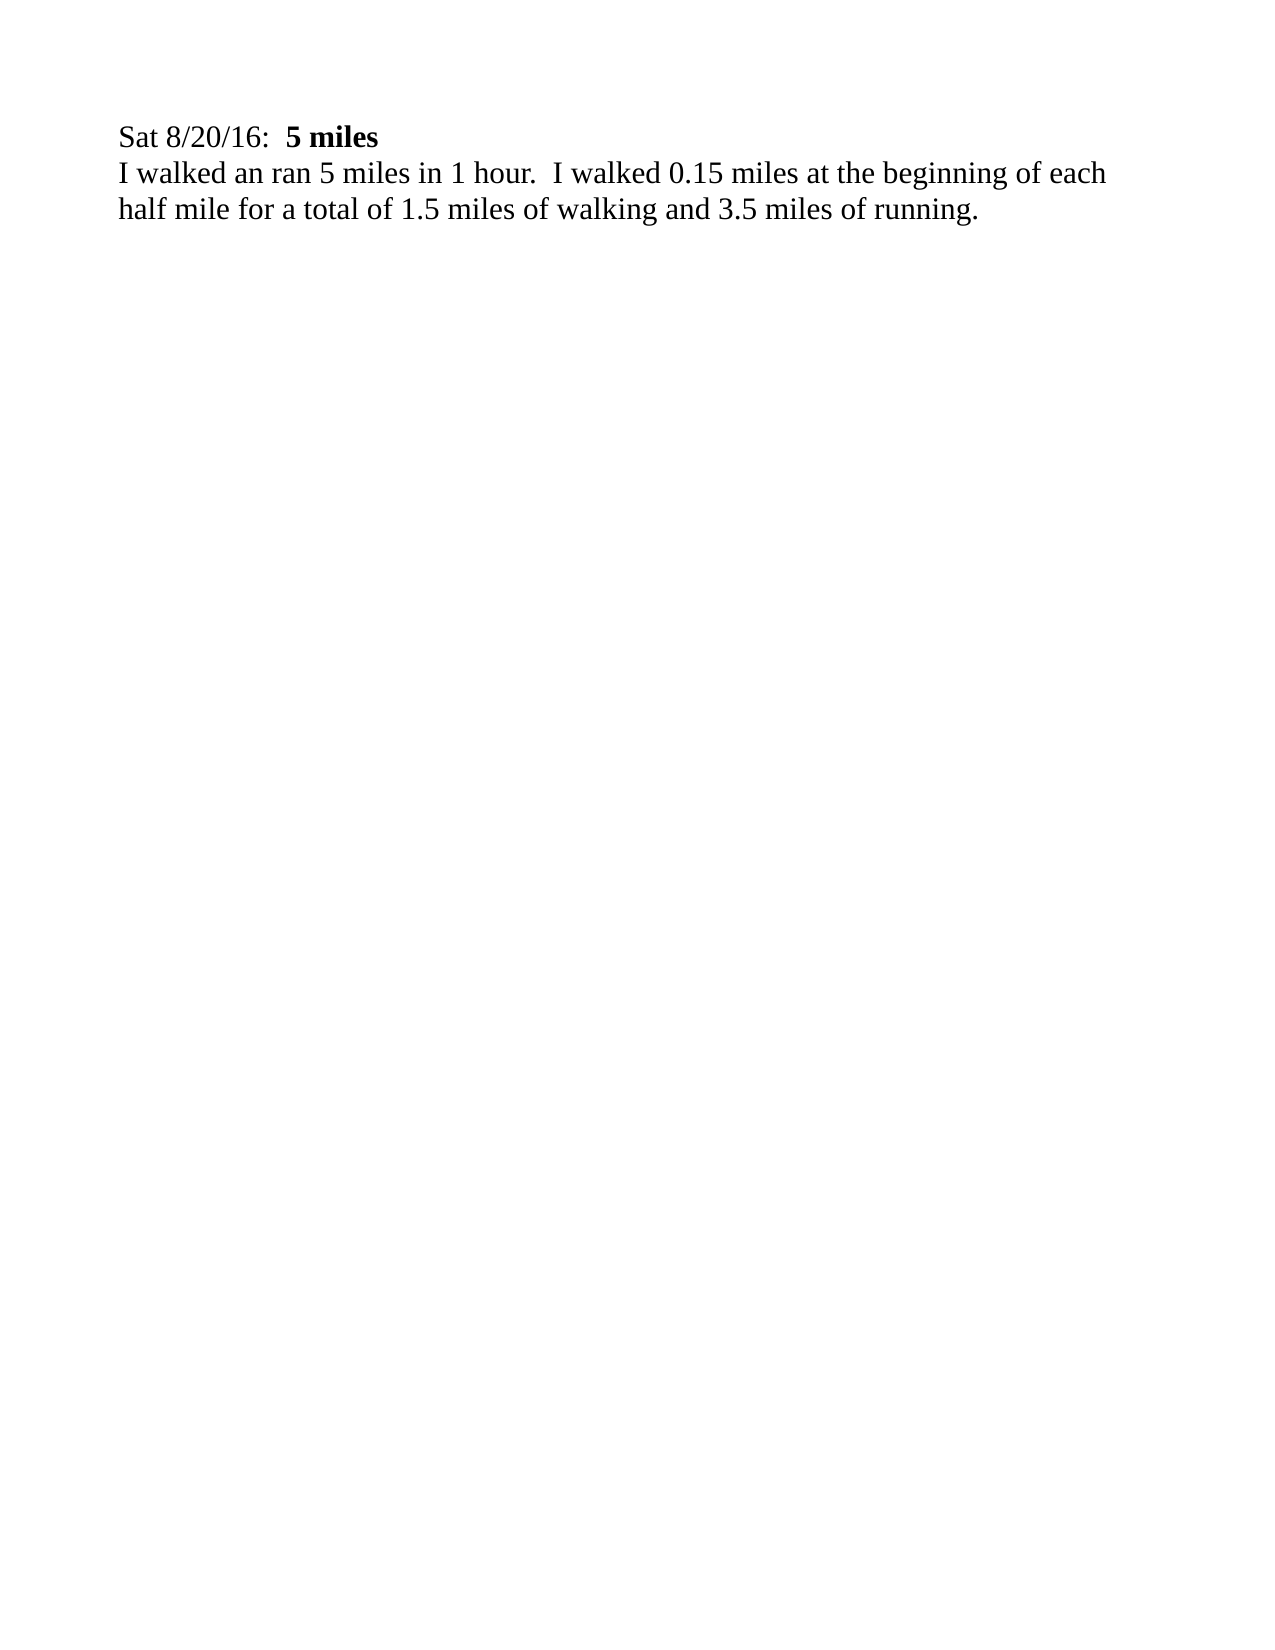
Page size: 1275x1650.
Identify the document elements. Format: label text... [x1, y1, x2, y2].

text I walked an ran 5 miles in 1 hour. I walked 0.15 miles at the beginning of each half mile for a total of 1.5 miles of walking and 3.5 miles of running. [118, 154, 1157, 226]
text Sat 8/20/16: 5 miles [118, 118, 1157, 154]
